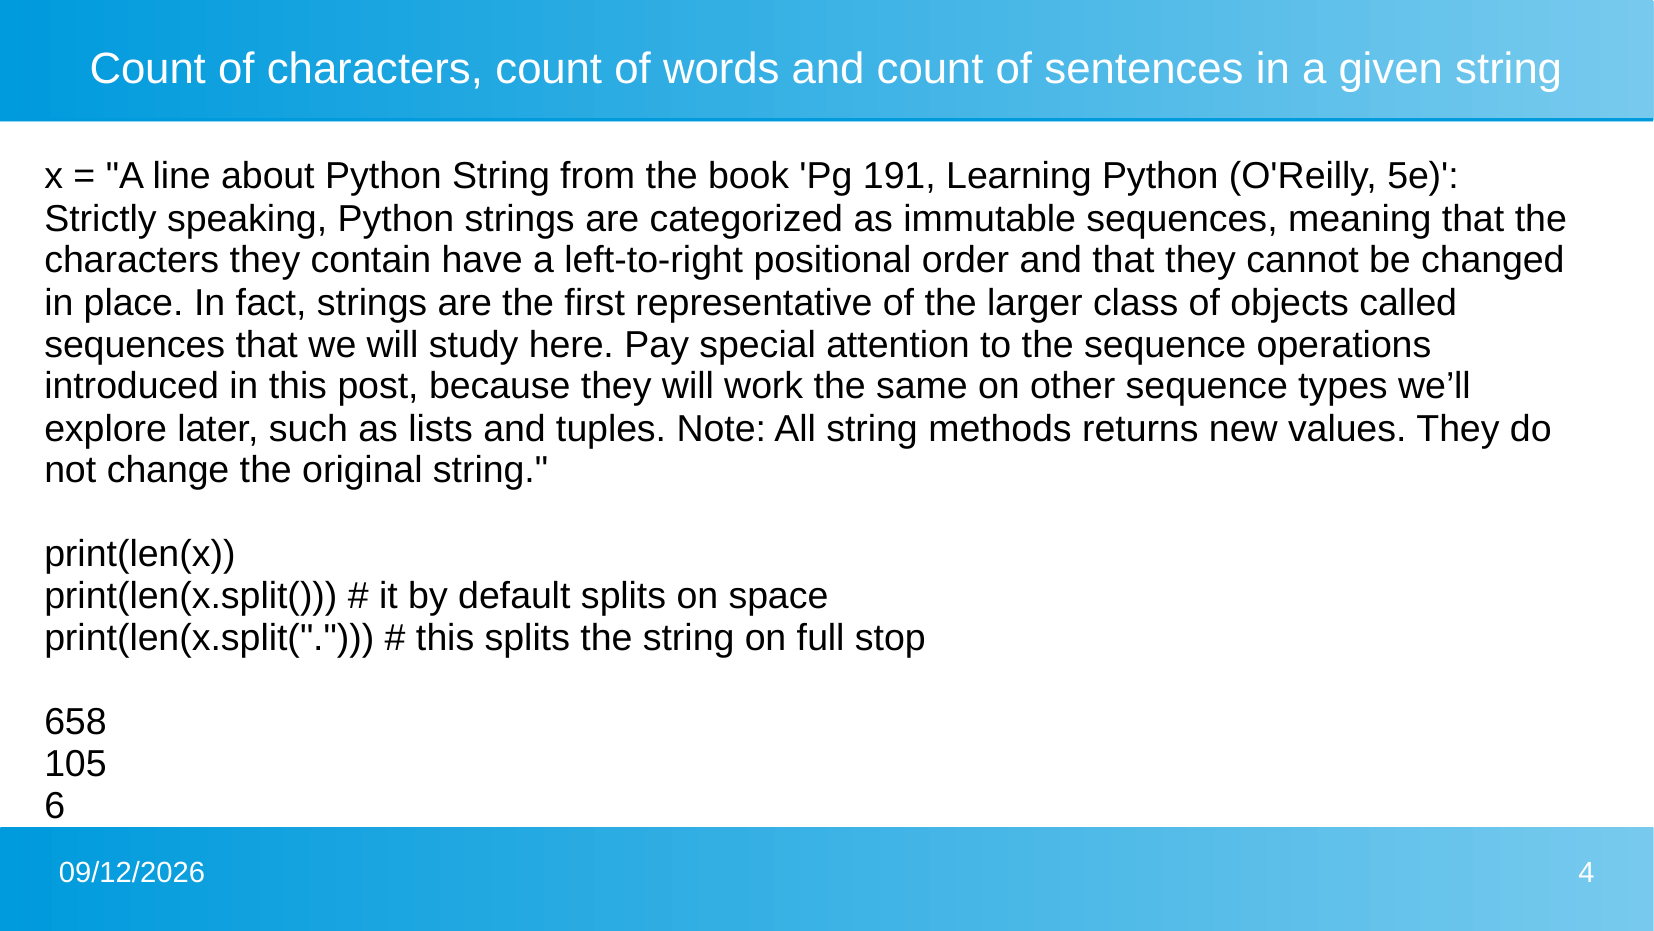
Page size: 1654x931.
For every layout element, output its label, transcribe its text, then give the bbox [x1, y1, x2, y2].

text_box x = "A line about Python String from the book 'Pg 191, Learning Python (O'Reilly, 5e)': Strictly speaking, Python strings are categorized as immutable sequences, meaning that the characters they contain have a left-to-right positional order and that they cannot be changed in place. In fact, strings are the first representative of the larger class of objects called sequences that we will study here. Pay special attention to the sequence operations introduced in this post, because they will work the same on other sequence types we’ll explore later, such as lists and tuples. Note: All string methods returns new values. They do not change the original string." print(len(x)) print(len(x.split())) # it by default splits on space print(len(x.split("."))) # this splits the string on full stop 658 105 6 [29, 147, 1595, 931]
title Count of characters, count of words and count of sentences in a given string [59, 29, 1595, 108]
